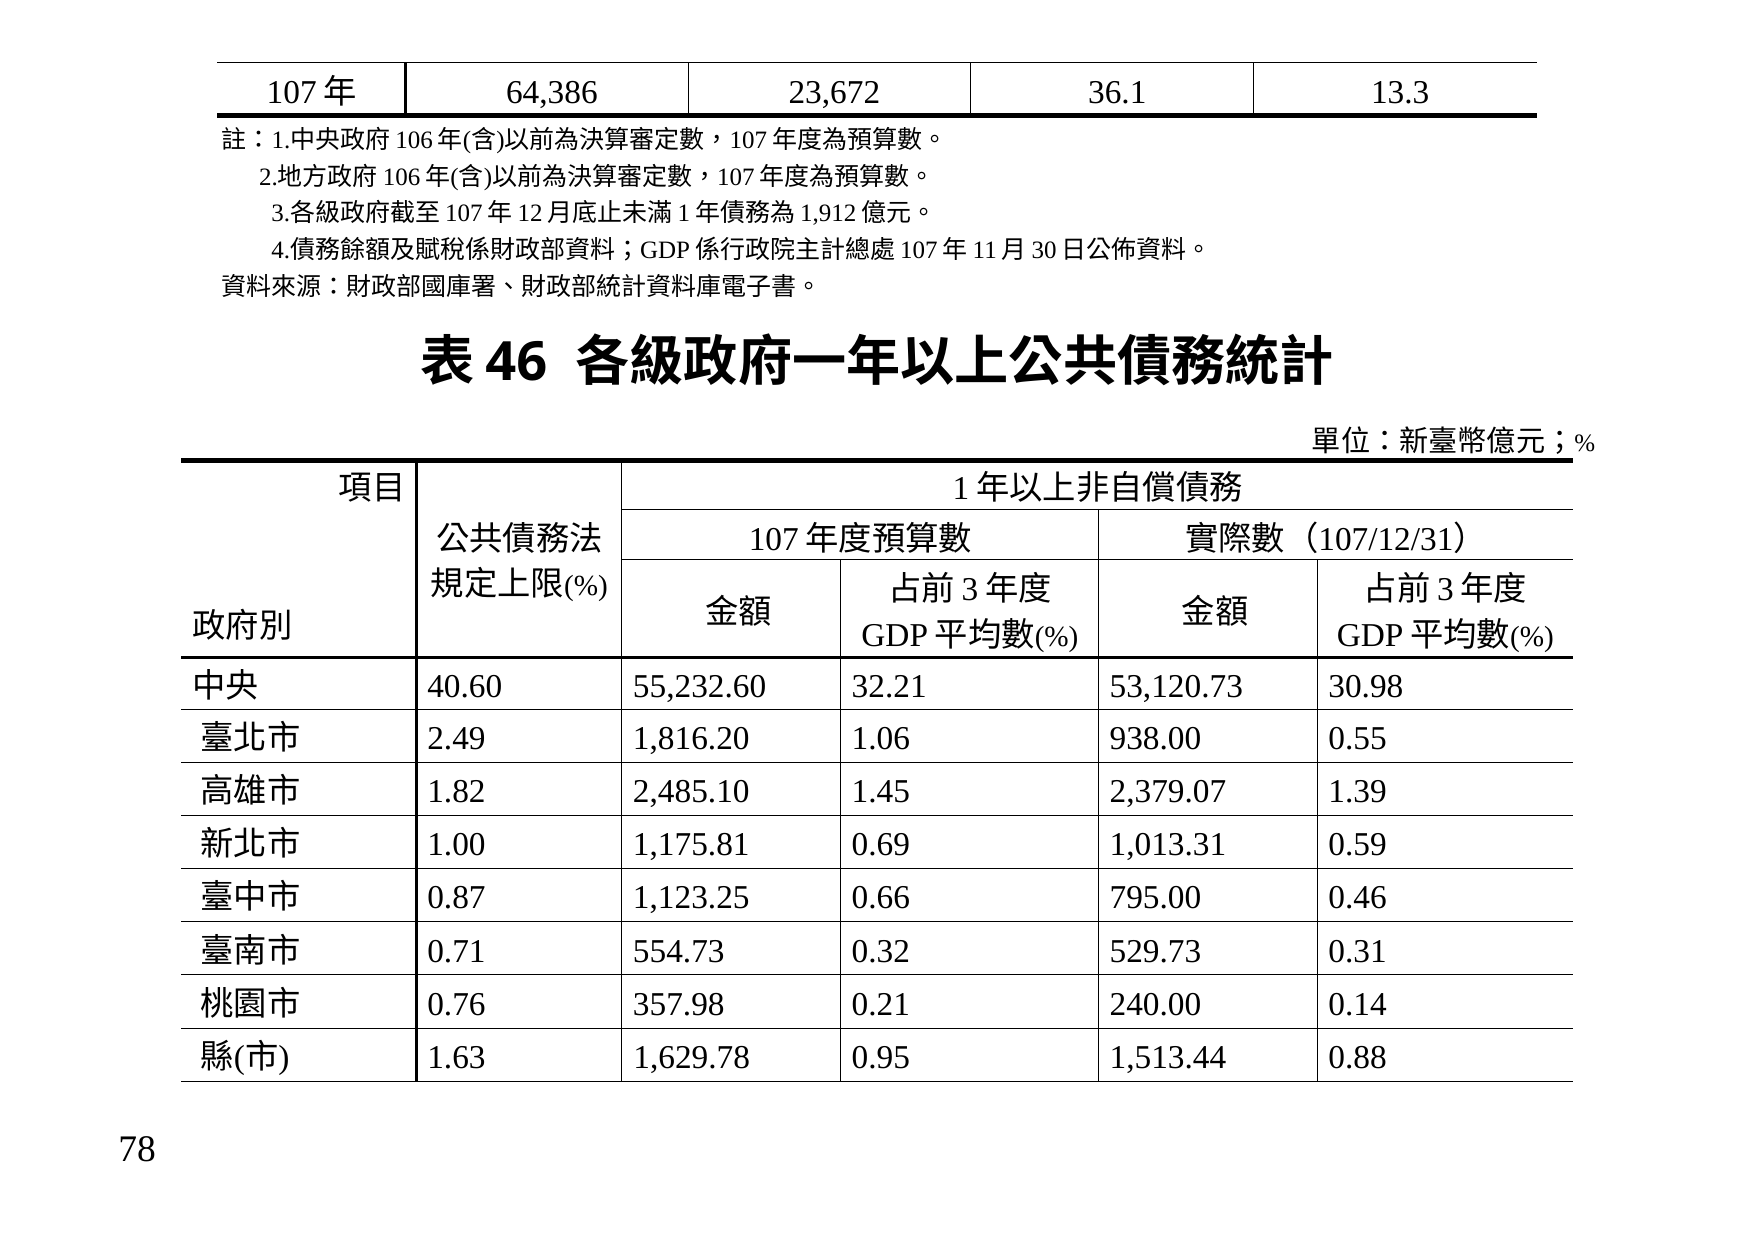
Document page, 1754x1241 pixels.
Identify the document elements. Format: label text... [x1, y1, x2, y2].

table_cell 中央 [181, 659, 415, 709]
table_cell 107年 [217, 63, 404, 113]
table_cell 529.73 [1099, 922, 1317, 974]
table_cell 1,013.31 [1099, 816, 1317, 868]
table_cell 1.82 [418, 763, 621, 815]
table_cell 0.76 [418, 975, 621, 1027]
table_cell 55,232.60 [622, 659, 840, 709]
table_cell 554.73 [622, 922, 840, 974]
text 4.債務餘額及賦稅係財政部資料；GDP係行政院主計總處107年11月30日公佈資料。 [118, 235, 1551, 264]
table_cell 1.45 [841, 763, 1098, 815]
table_cell 1.06 [841, 710, 1098, 762]
table_cell 臺北市 [181, 710, 415, 762]
text 單位：新臺幣億元；% [133, 425, 1595, 458]
table_cell 36.1 [971, 63, 1253, 113]
text 2.地方政府106年(含)以前為決算審定數，107年度為預算數。 [221, 162, 1551, 191]
table_cell 0.55 [1318, 710, 1573, 762]
table_cell 1.00 [418, 816, 621, 868]
table_cell 0.31 [1318, 922, 1573, 974]
table_cell 53,120.73 [1099, 659, 1317, 709]
subtitle 表46 各級政府一年以上公共債務統計 [118, 301, 1636, 413]
table_header 公共債務法 規定上限(%) [418, 463, 621, 656]
table_cell 0.95 [841, 1029, 1098, 1081]
table_cell 0.66 [841, 869, 1098, 921]
table_cell 1,123.25 [622, 869, 840, 921]
table_cell 0.46 [1318, 869, 1573, 921]
table_cell 0.69 [841, 816, 1098, 868]
table_cell 1,629.78 [622, 1029, 840, 1081]
table_cell 0.59 [1318, 816, 1573, 868]
table_cell 1,816.20 [622, 710, 840, 762]
table_cell 0.87 [418, 869, 621, 921]
table_cell 臺南市 [181, 922, 415, 974]
table_cell 40.60 [418, 659, 621, 709]
table_cell 0.88 [1318, 1029, 1573, 1081]
table_cell 桃園市 [181, 975, 415, 1027]
table_cell 1,513.44 [1099, 1029, 1317, 1081]
table_cell 占前3年度 GDP平均數(%) [1318, 560, 1573, 656]
text 資料來源：財政部國庫署、財政部統計資料庫電子書。 [221, 272, 1551, 301]
table_cell 金額 [1099, 560, 1317, 656]
table_cell 2,379.07 [1099, 763, 1317, 815]
table_cell 實際數（107/12/31） [1099, 510, 1573, 559]
table_cell 795.00 [1099, 869, 1317, 921]
table_cell 240.00 [1099, 975, 1317, 1027]
table_cell 0.71 [418, 922, 621, 974]
table_cell 高雄市 [181, 763, 415, 815]
table_cell 13.3 [1254, 63, 1537, 113]
table_cell 23,672 [689, 63, 970, 113]
table_cell 0.21 [841, 975, 1098, 1027]
table_cell 64,386 [407, 63, 688, 113]
table_cell 30.98 [1318, 659, 1573, 709]
text 註：1.中央政府106年(含)以前為決算審定數，107年度為預算數。 [221, 125, 1551, 154]
table_cell 357.98 [622, 975, 840, 1027]
table_cell 占前3年度 GDP平均數(%) [841, 560, 1098, 656]
text 3.各級政府截至107年12月底止未滿1年債務為1,912億元。 [118, 198, 1551, 228]
table_cell 0.14 [1318, 975, 1573, 1027]
table_cell 臺中市 [181, 869, 415, 921]
table_cell 2.49 [418, 710, 621, 762]
table_cell 1.63 [418, 1029, 621, 1081]
table_header 1年以上非自償債務 [622, 463, 1573, 509]
table_cell 縣(市) [181, 1029, 415, 1081]
table_cell 新北市 [181, 816, 415, 868]
table_cell 1,175.81 [622, 816, 840, 868]
table_cell 0.32 [841, 922, 1098, 974]
table_cell 32.21 [841, 659, 1098, 709]
table_cell 金額 [622, 560, 840, 656]
table_cell 1.39 [1318, 763, 1573, 815]
table_cell 938.00 [1099, 710, 1317, 762]
table_header 項目 政府別 [181, 463, 415, 656]
table_cell 107年度預算數 [622, 510, 1098, 559]
table_cell 2,485.10 [622, 763, 840, 815]
